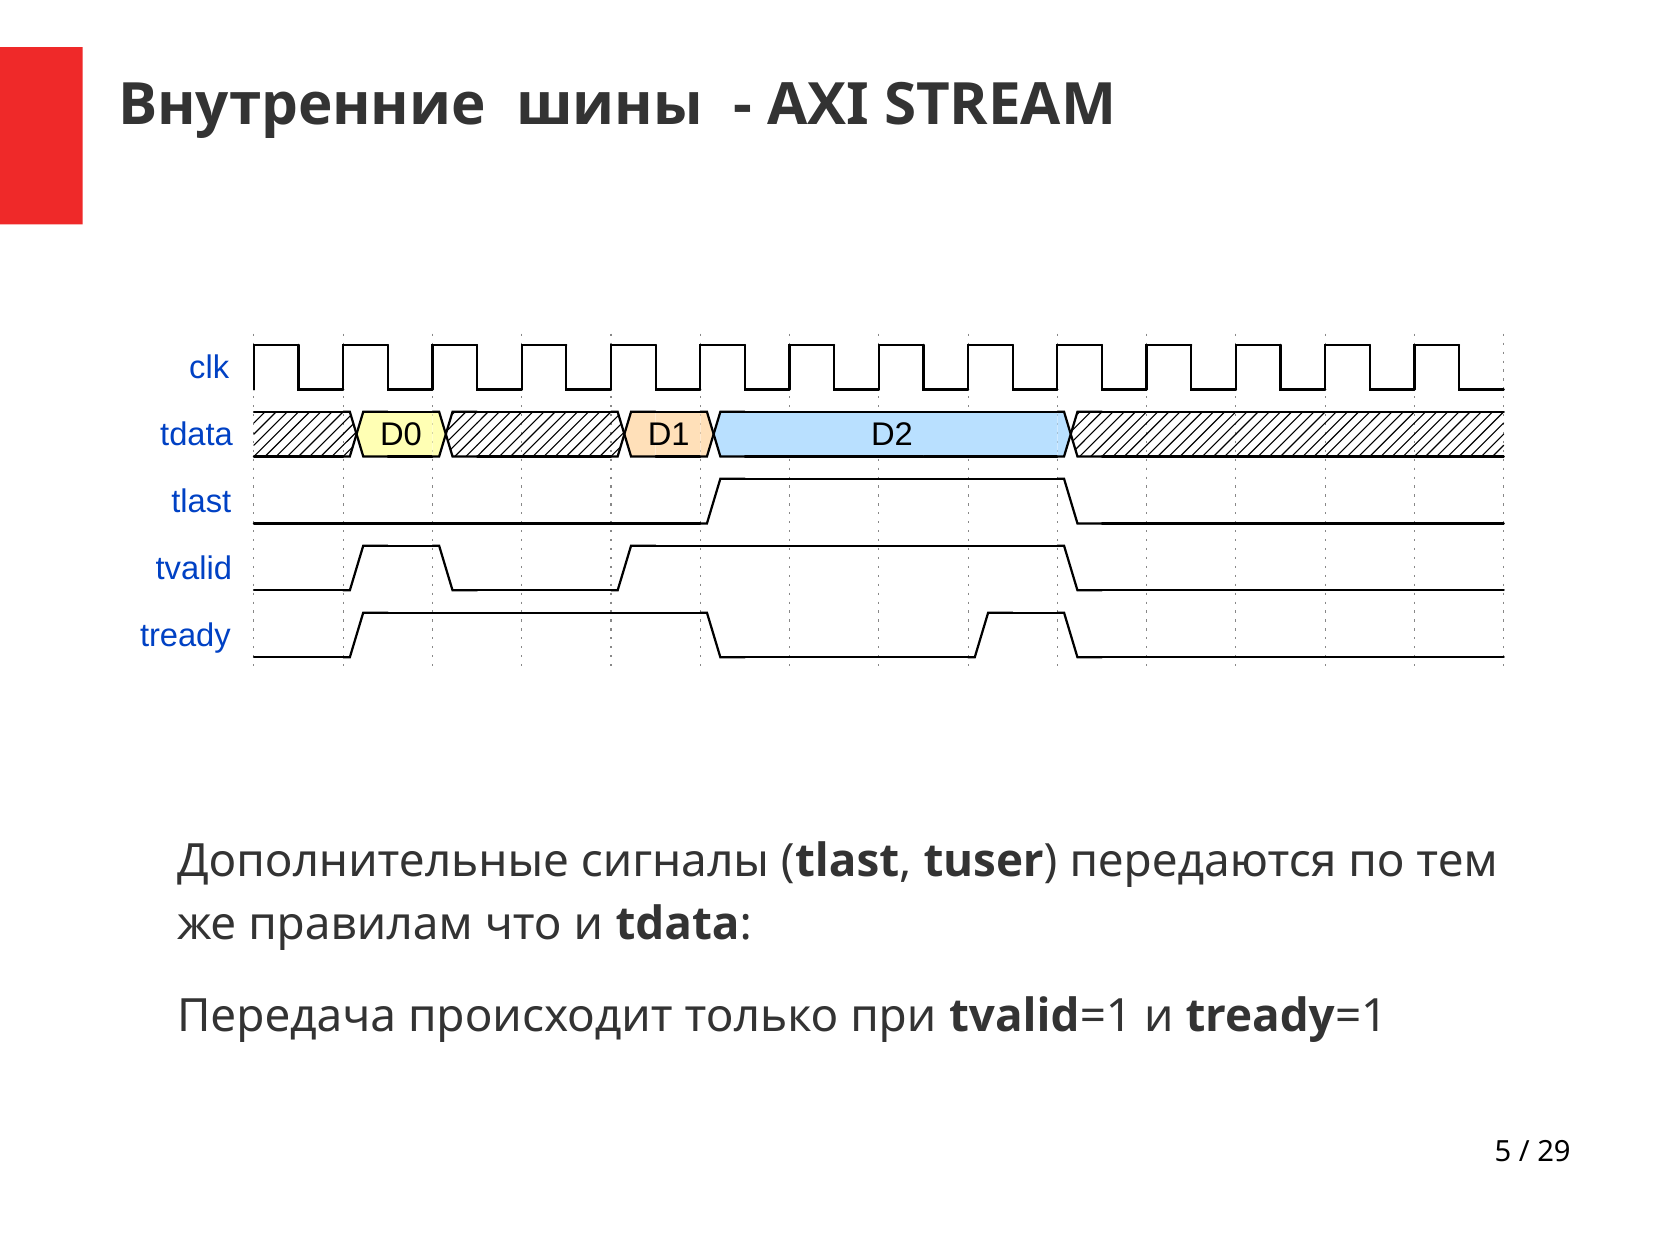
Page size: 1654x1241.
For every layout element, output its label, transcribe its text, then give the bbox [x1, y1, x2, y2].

title Внутренние шины - AXI STREAM [118, 49, 1571, 154]
picture [74, 332, 1548, 668]
list Дополнительные сигналы (tlast, tuser) передаются по тем же правилам что и tdata: Передача происходит только при tvalid=1 и tready=1 [106, 827, 1524, 1123]
